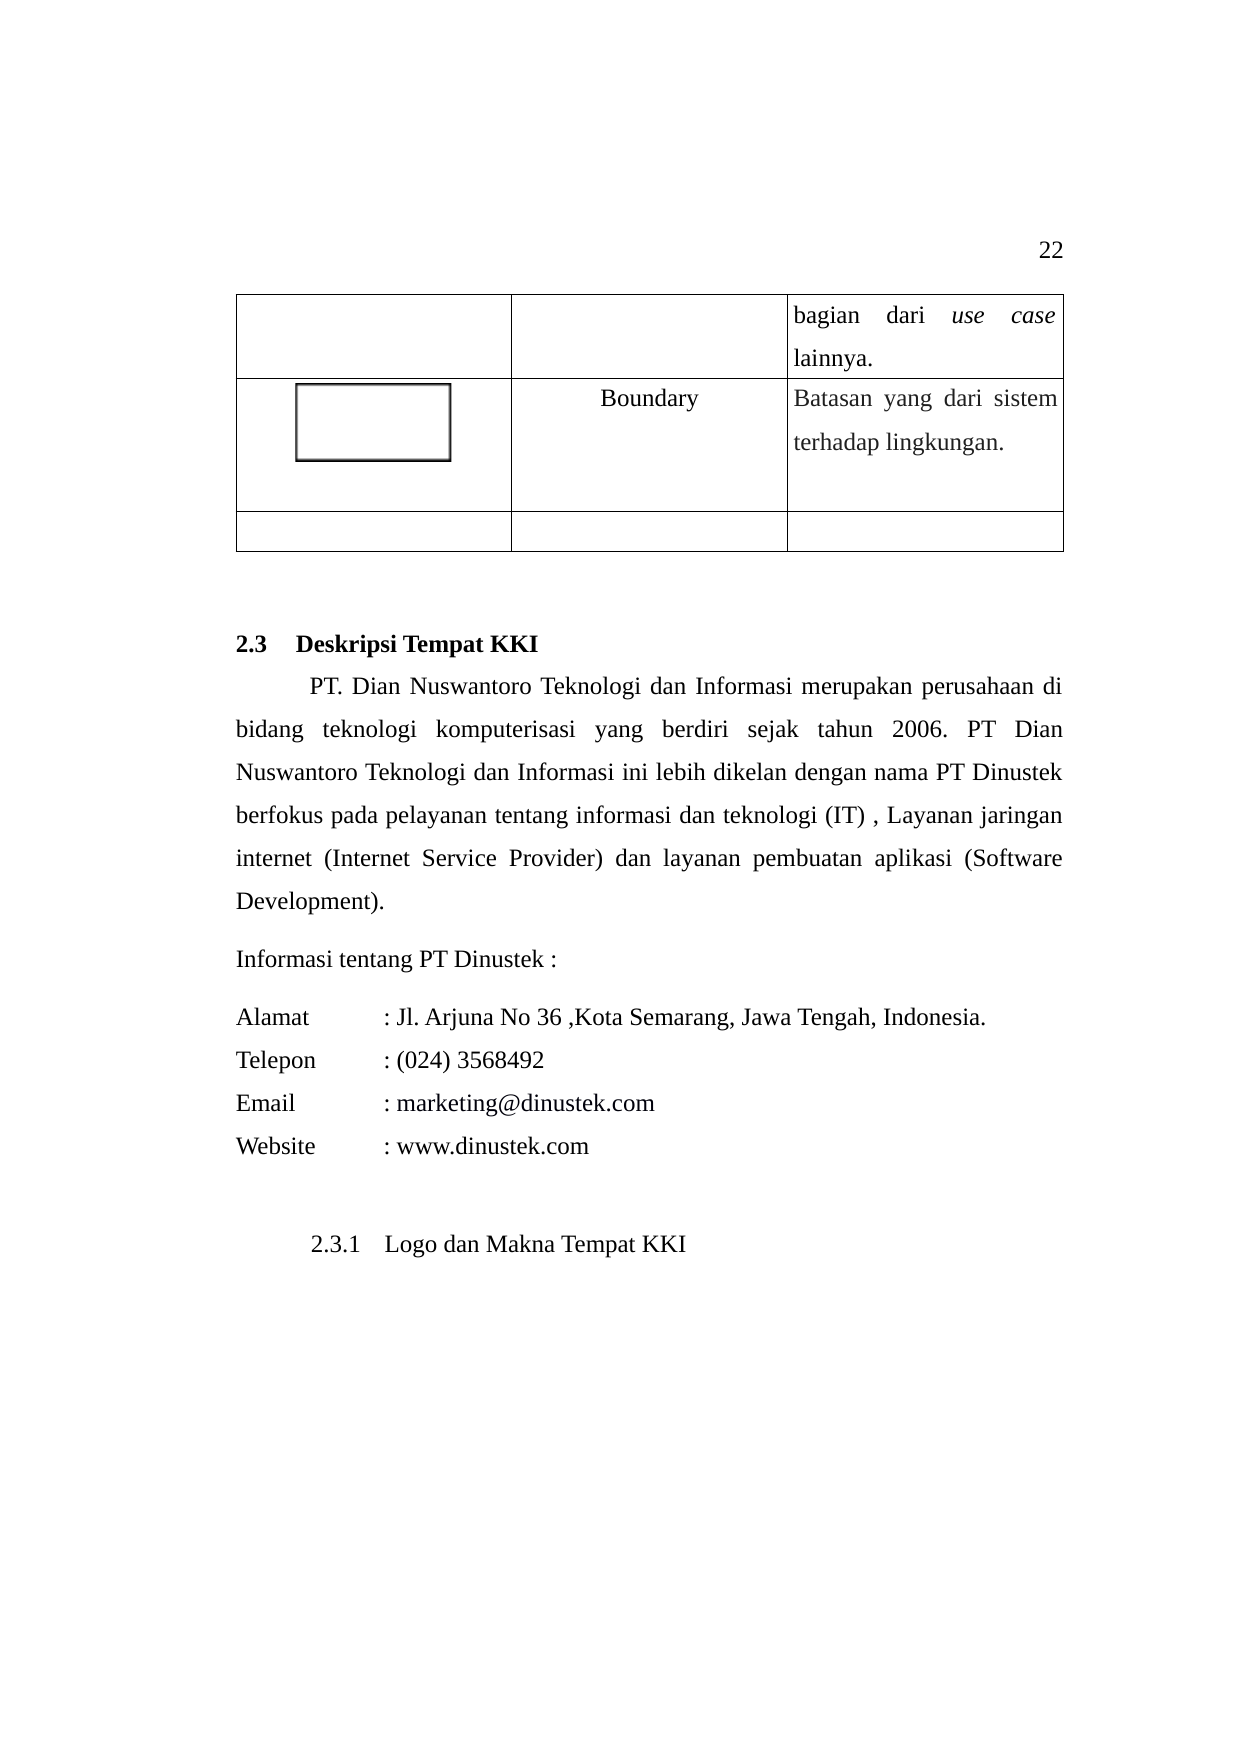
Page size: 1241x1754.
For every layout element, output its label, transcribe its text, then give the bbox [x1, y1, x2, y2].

text Telepon : (024) 3568492 [236, 1045, 1063, 1074]
table_cell [512, 295, 787, 378]
table_cell Batasan yang dari sistem terhadap lingkungan. [788, 379, 1063, 511]
text Alamat : Jl. Arjuna No 36 ,Kota Semarang, Jawa Tengah, Indonesia. [236, 1002, 1063, 1031]
table_cell [237, 512, 511, 551]
text Informasi tentang PT Dinustek : [236, 944, 1063, 973]
text Email : marketing@dinustek.com [236, 1088, 1063, 1117]
subtitle Deskripsi Tempat KKI [236, 629, 1063, 658]
picture [295, 383, 452, 462]
text Website : www.dinustek.com [236, 1131, 1063, 1160]
table_cell [512, 512, 787, 551]
table_cell Boundary [512, 379, 787, 511]
subtitle Logo dan Makna Tempat KKI [311, 1229, 1063, 1258]
text PT. Dian Nuswantoro Teknologi dan Informasi merupakan perusahaan di bidang teknologi komputerisasi yang berdiri sejak tahun 2006. PT Dian Nuswantoro Teknologi dan Informasi ini lebih dikelan dengan nama PT Dinustek berfokus pada pelayanan tentang informasi dan teknologi (IT) , Layanan jaringan internet (Internet Service Provider) dan layanan pembuatan aplikasi (Software Development). [236, 671, 1063, 915]
table_cell [237, 379, 511, 511]
table_cell bagian dari use case lainnya. [788, 295, 1063, 378]
table_cell [788, 512, 1063, 551]
table_cell [237, 295, 511, 378]
